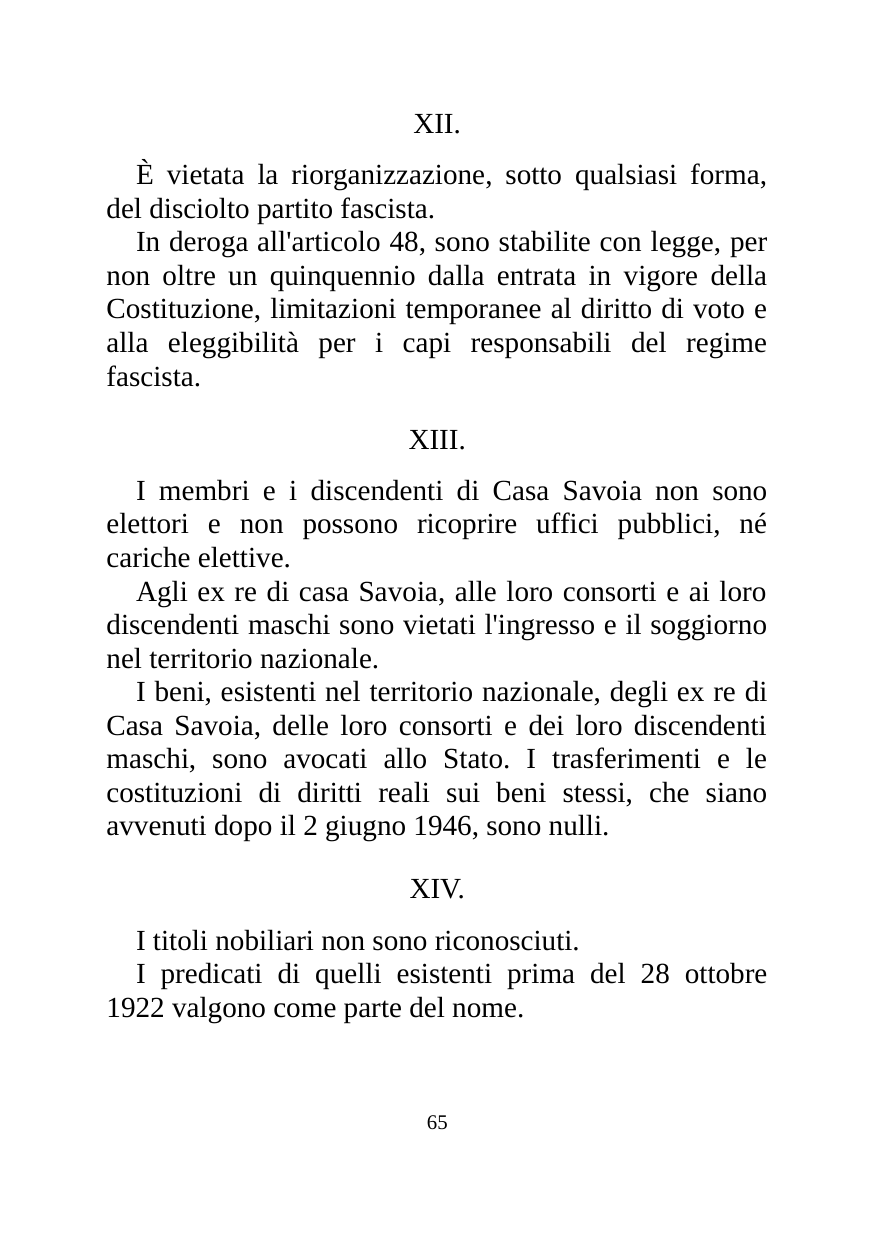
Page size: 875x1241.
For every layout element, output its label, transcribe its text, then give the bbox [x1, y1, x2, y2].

text In deroga all'articolo 48, sono stabilite con legge, per non oltre un quinquennio dalla entrata in vigore della Costituzione, limitazioni temporanee al diritto di voto e alla eleggibilità per i capi responsabili del regime fascista. [106, 224, 768, 392]
text Agli ex re di casa Savoia, alle loro consorti e ai loro discendenti maschi sono vietati l'ingresso e il soggiorno nel territorio nazionale. [106, 574, 768, 674]
text XII. [106, 106, 768, 140]
text È vietata la riorganizzazione, sotto qualsiasi forma, del disciolto partito fascista. [106, 157, 768, 224]
text I titoli nobiliari non sono riconosciuti. [106, 923, 768, 956]
text I beni, esistenti nel territorio nazionale, degli ex re di Casa Savoia, delle loro consorti e dei loro discendenti maschi, sono avocati allo Stato. I trasferimenti e le costituzioni di diritti reali sui beni stessi, che siano avvenuti dopo il 2 giugno 1946, sono nulli. [106, 674, 768, 842]
text XIV. [106, 871, 768, 905]
text I predicati di quelli esistenti prima del 28 ottobre 1922 valgono come parte del nome. [106, 956, 768, 1023]
text XIII. [106, 422, 768, 455]
text I membri e i discendenti di Casa Savoia non sono elettori e non possono ricoprire uffici pubblici, né cariche elettive. [106, 473, 768, 574]
